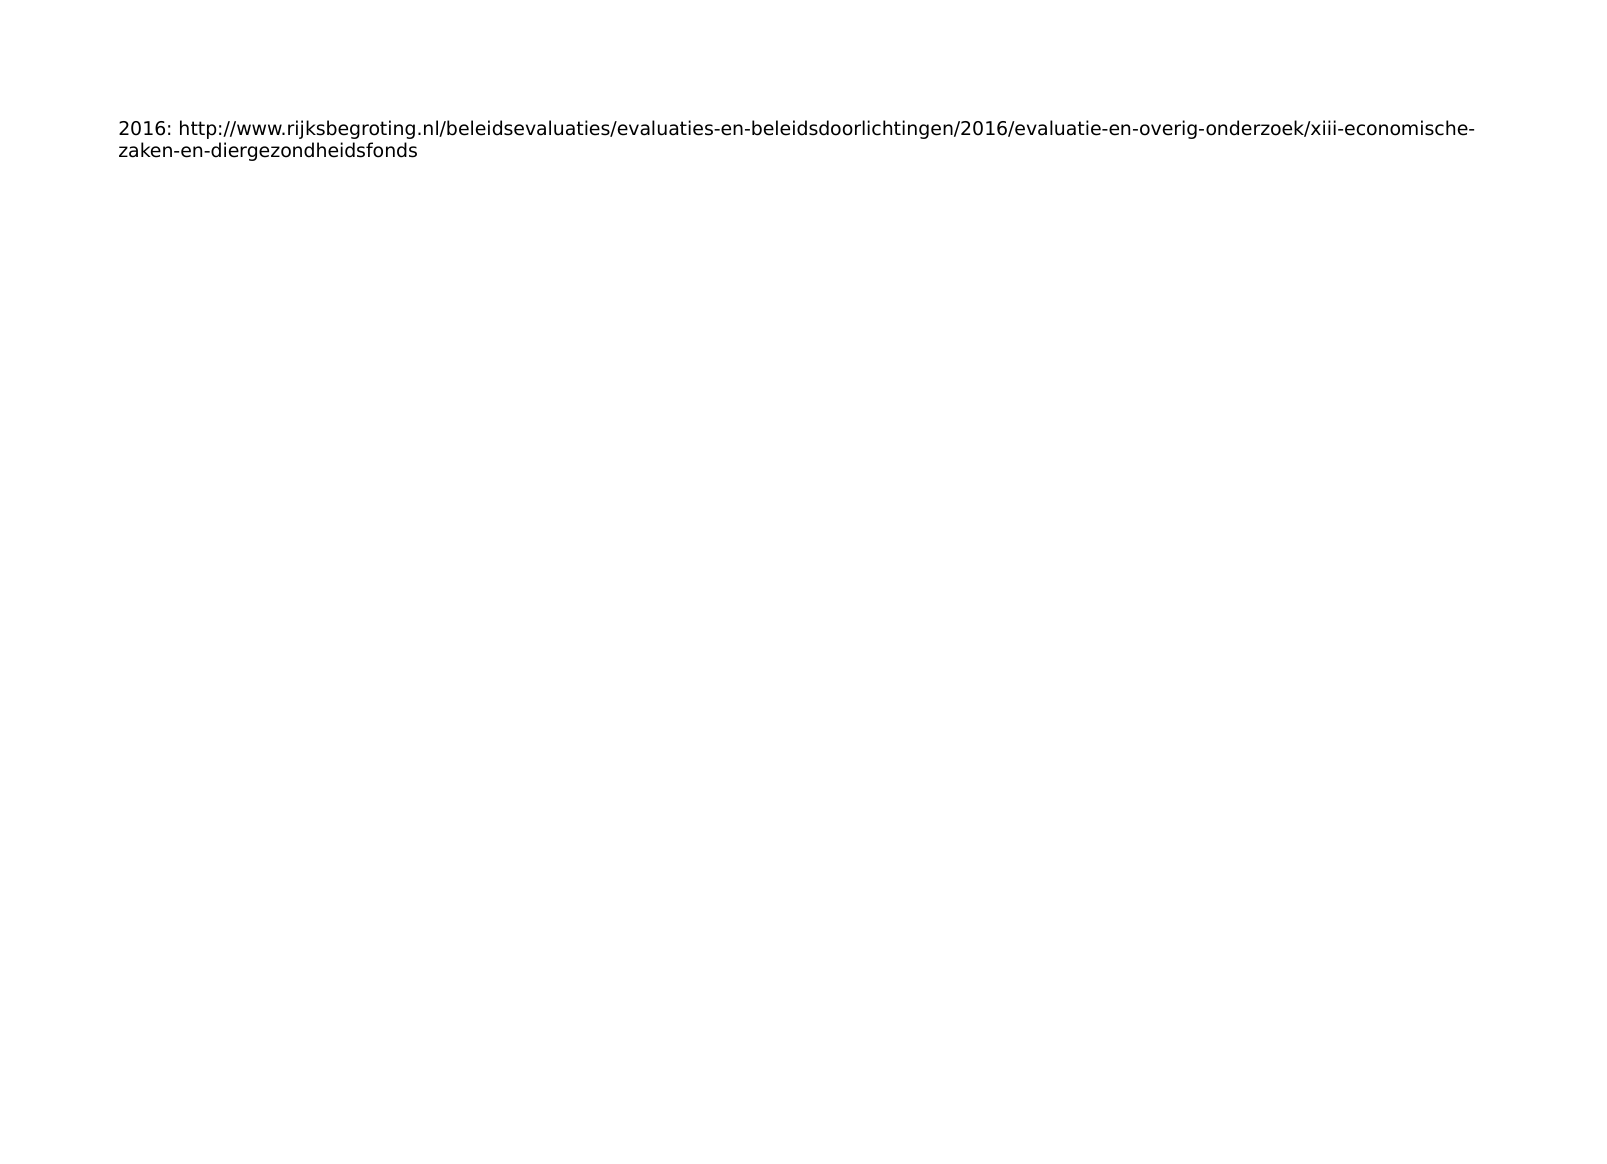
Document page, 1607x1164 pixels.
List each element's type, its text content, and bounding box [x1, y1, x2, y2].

text 2016: http://www.rijksbegroting.nl/beleidsevaluaties/evaluaties-en-beleidsdoorlichtingen/2016/evaluatie-en-overig-onderzoek/xiii-economische-zaken-en-diergezondheidsfonds [118, 118, 1488, 162]
